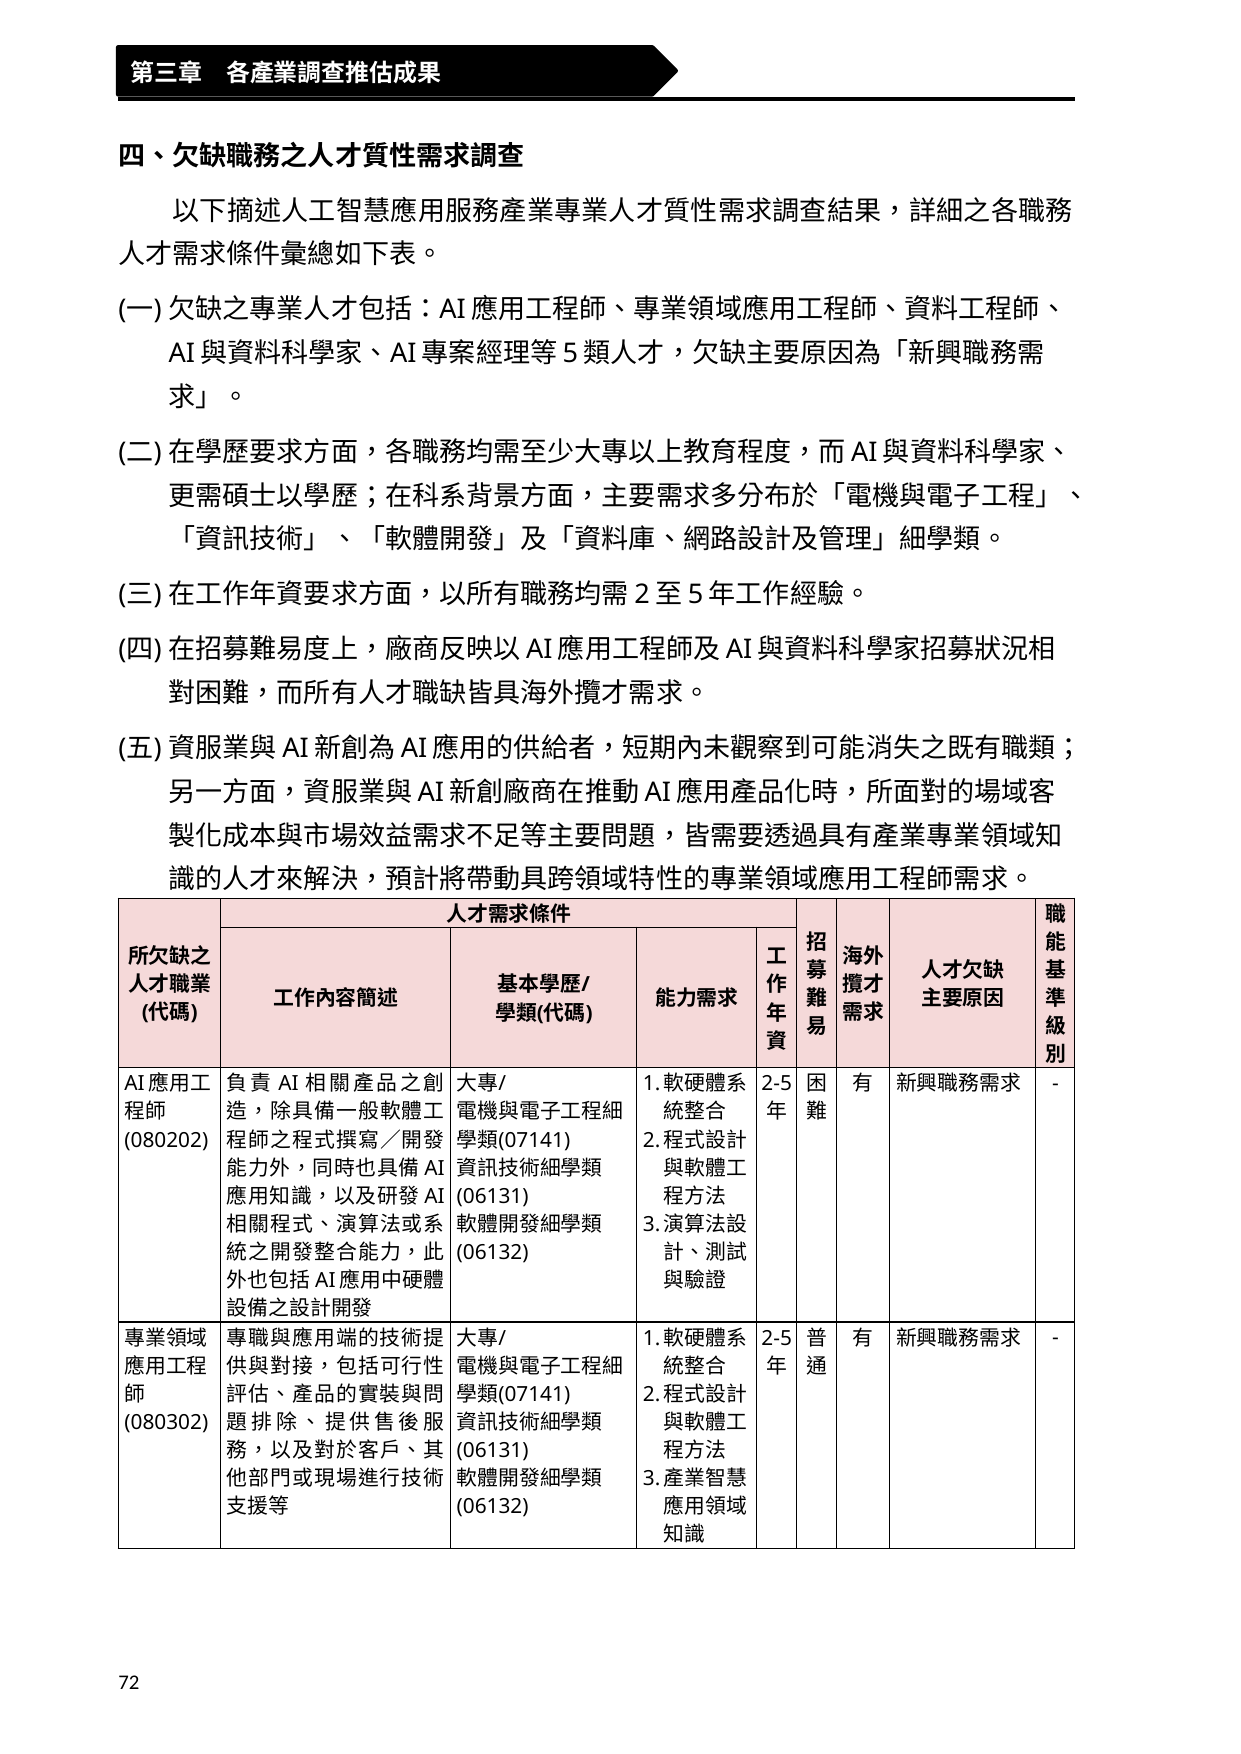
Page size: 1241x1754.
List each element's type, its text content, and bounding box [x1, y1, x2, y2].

list 資服業與AI新創為AI應用的供給者，短期內未觀察到可能消失之既有職類；另一方面，資服業與AI新創廠商在推動AI應用產品化時，所面對的場域客製化成本與市場效益需求不足等主要問題，皆需要透過具有產業專業領域知識的人才來解決，預計將帶動具跨領域特性的專業領域應用工程師需求。 [118, 722, 1075, 897]
table_cell - [1036, 1068, 1074, 1321]
text 四、欠缺職務之人才質性需求調查 [118, 130, 1075, 174]
list 在學歷要求方面，各職務均需至少大專以上教育程度，而AI與資料科學家、更需碩士以學歷；在科系背景方面，主要需求多分布於「電機與電子工程」、「資訊技術」、「軟體開發」及「資料庫、網路設計及管理」細學類。 [118, 426, 1075, 557]
table_cell 困難 [797, 1068, 836, 1321]
table_cell 能力需求 [637, 928, 756, 1067]
table_cell 負責AI相關產品之創造，除具備一般軟體工程師之程式撰寫／開發能力外，同時也具備AI應用知識，以及研發AI相關程式、演算法或系統之開發整合能力，此外也包括AI應用中硬體設備之設計開發 [221, 1068, 450, 1321]
list 在招募難易度上，廠商反映以AI應用工程師及AI與資料科學家招募狀況相對困難，而所有人才職缺皆具海外攬才需求。 [118, 624, 1075, 711]
table_header 人才需求條件 [221, 899, 796, 927]
table_header 招募難易 [797, 899, 836, 1067]
table_cell AI應用工程師 (080202) [119, 1068, 220, 1321]
table_cell 2-5年 [757, 1068, 796, 1321]
table_header 人才欠缺 主要原因 [890, 899, 1035, 1067]
table_cell 基本學歷/ 學類(代碼) [451, 928, 636, 1067]
table_cell - [1036, 1323, 1074, 1547]
list 欠缺之專業人才包括：AI應用工程師、專業領域應用工程師、資料工程師、AI與資料科學家、AI專案經理等5類人才，欠缺主要原因為「新興職務需求」。 [118, 284, 1075, 415]
table_cell 新興職務需求 [890, 1323, 1035, 1547]
table_cell 新興職務需求 [890, 1068, 1035, 1321]
table_cell 工作 年資 [757, 928, 796, 1067]
table_cell 2-5年 [757, 1323, 796, 1547]
text 以下摘述人工智慧應用服務產業專業人才質性需求調查結果，詳細之各職務人才需求條件彙總如下表。 [118, 185, 1075, 272]
table_cell 工作內容簡述 [221, 928, 450, 1067]
table_cell 有 [837, 1068, 889, 1321]
table_header 海外攬才需求 [837, 899, 889, 1067]
table_cell 大專/ 電機與電子工程細學類(07141) 資訊技術細學類(06131) 軟體開發細學類(06132) [451, 1323, 636, 1547]
table_cell 大專/ 電機與電子工程細學類(07141) 資訊技術細學類(06131) 軟體開發細學類(06132) [451, 1068, 636, 1321]
table_cell 普通 [797, 1323, 836, 1547]
table_header 所欠缺之 人才職業 (代碼) [119, 899, 220, 1067]
table_cell 軟硬體系統整合 程式設計與軟體工程方法 產業智慧應用領域知識 [637, 1323, 756, 1547]
table_cell 專職與應用端的技術提供與對接，包括可行性評估、產品的實裝與問題排除、提供售後服務，以及對於客戶、其他部門或現場進行技術支援等 [221, 1323, 450, 1547]
table_cell 專業領域應用工程師 (080302) [119, 1323, 220, 1547]
table_cell 軟硬體系統整合 程式設計與軟體工程方法 演算法設計、測試與驗證 [637, 1068, 756, 1321]
list 在工作年資要求方面，以所有職務均需2至5年工作經驗。 [118, 569, 1075, 612]
table_cell 有 [837, 1323, 889, 1547]
table_header 職能基準級別 [1036, 899, 1074, 1067]
